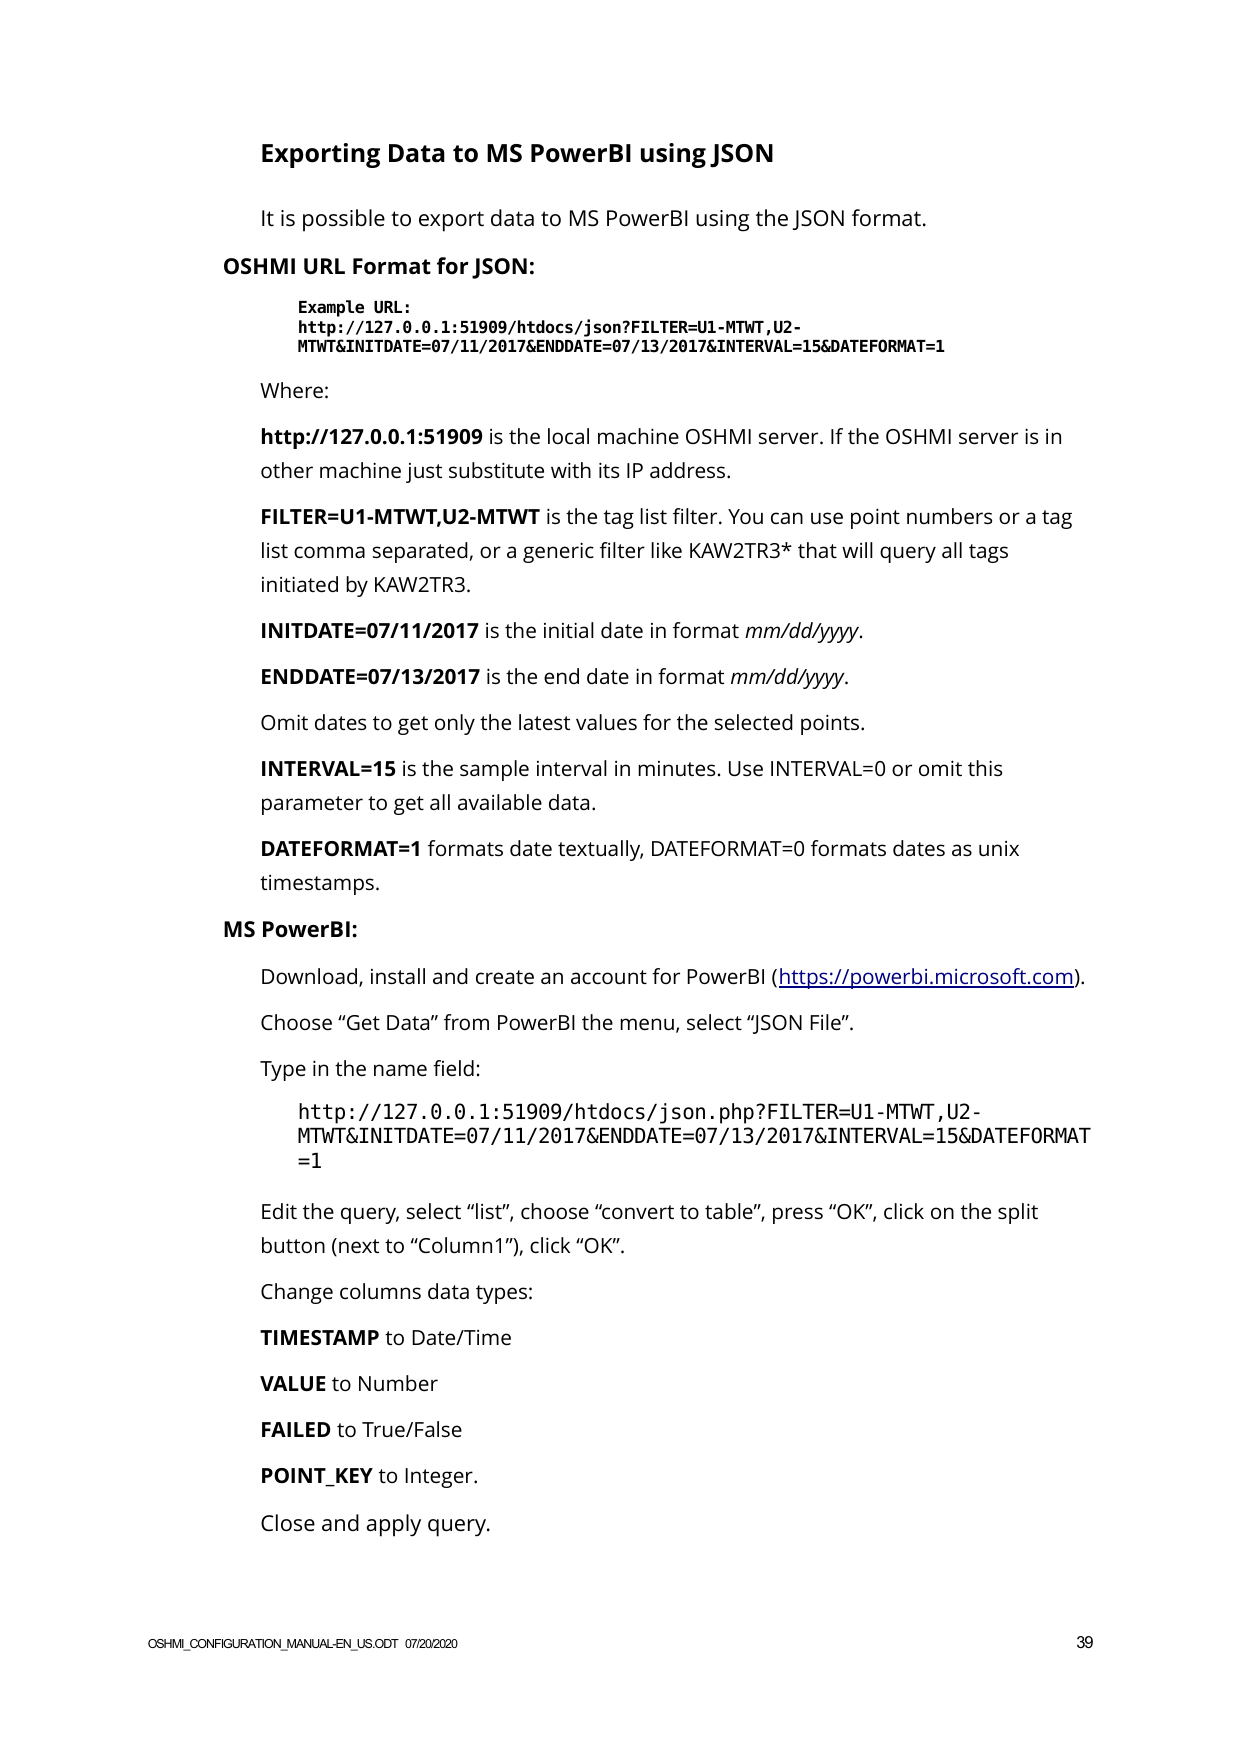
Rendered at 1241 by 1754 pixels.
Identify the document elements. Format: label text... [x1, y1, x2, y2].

text Close and apply query. [260, 1508, 1093, 1537]
subtitle Exporting Data to MS PowerBI using JSON [260, 136, 1093, 170]
text ENDDATE=07/13/2017 is the end date in format mm/dd/yyyy. [260, 662, 1093, 691]
text http://127.0.0.1:51909 is the local machine OSHMI server. If the OSHMI server is in other machine just substitute with its IP address. [260, 422, 1093, 484]
text Example URL: [298, 298, 1093, 318]
text Where: [260, 376, 1093, 404]
text OSHMI URL Format for JSON: [223, 251, 1093, 280]
text http://127.0.0.1:51909/htdocs/json.php?FILTER=U1-MTWT,U2-MTWT&INITDATE=07/11/2017&ENDDATE=07/13/2017&INTERVAL=15&DATEFORMAT=1 [298, 1100, 1093, 1173]
text INITDATE=07/11/2017 is the initial date in format mm/dd/yyyy. [260, 616, 1093, 644]
text FILTER=U1-MTWT,U2-MTWT is the tag list filter. You can use point numbers or a tag list comma separated, or a generic filter like KAW2TR3* that will query all tags initiated by KAW2TR3. [260, 502, 1093, 598]
text VALUE to Number [260, 1369, 1093, 1398]
text TIMESTAMP to Date/Time [260, 1323, 1093, 1352]
text FAILED to True/False [260, 1416, 1093, 1444]
text MS PowerBI: [223, 914, 1093, 944]
text It is possible to export data to MS PowerBI using the JSON format. [260, 203, 1093, 233]
text Type in the name field: [260, 1054, 1093, 1083]
text POINT_KEY to Integer. [260, 1462, 1093, 1490]
text Download, install and create an account for PowerBI (https://powerbi.microsoft.com). [260, 962, 1093, 991]
text Edit the query, select “list”, choose “convert to table”, press “OK”, click on the split button (next to “Column1”), click “OK”. [260, 1197, 1093, 1260]
text Choose “Get Data” from PowerBI the menu, select “JSON File”. [260, 1008, 1093, 1037]
text Change columns data types: [260, 1277, 1093, 1306]
text Omit dates to get only the latest values for the selected points. [260, 708, 1093, 737]
text http://127.0.0.1:51909/htdocs/json?FILTER=U1-MTWT,U2-MTWT&INITDATE=07/11/2017&ENDDATE=07/13/2017&INTERVAL=15&DATEFORMAT=1 [298, 318, 1093, 356]
text DATEFORMAT=1 formats date textually, DATEFORMAT=0 formats dates as unix timestamps. [260, 834, 1093, 897]
text INTERVAL=15 is the sample interval in minutes. Use INTERVAL=0 or omit this parameter to get all available data. [260, 754, 1093, 817]
